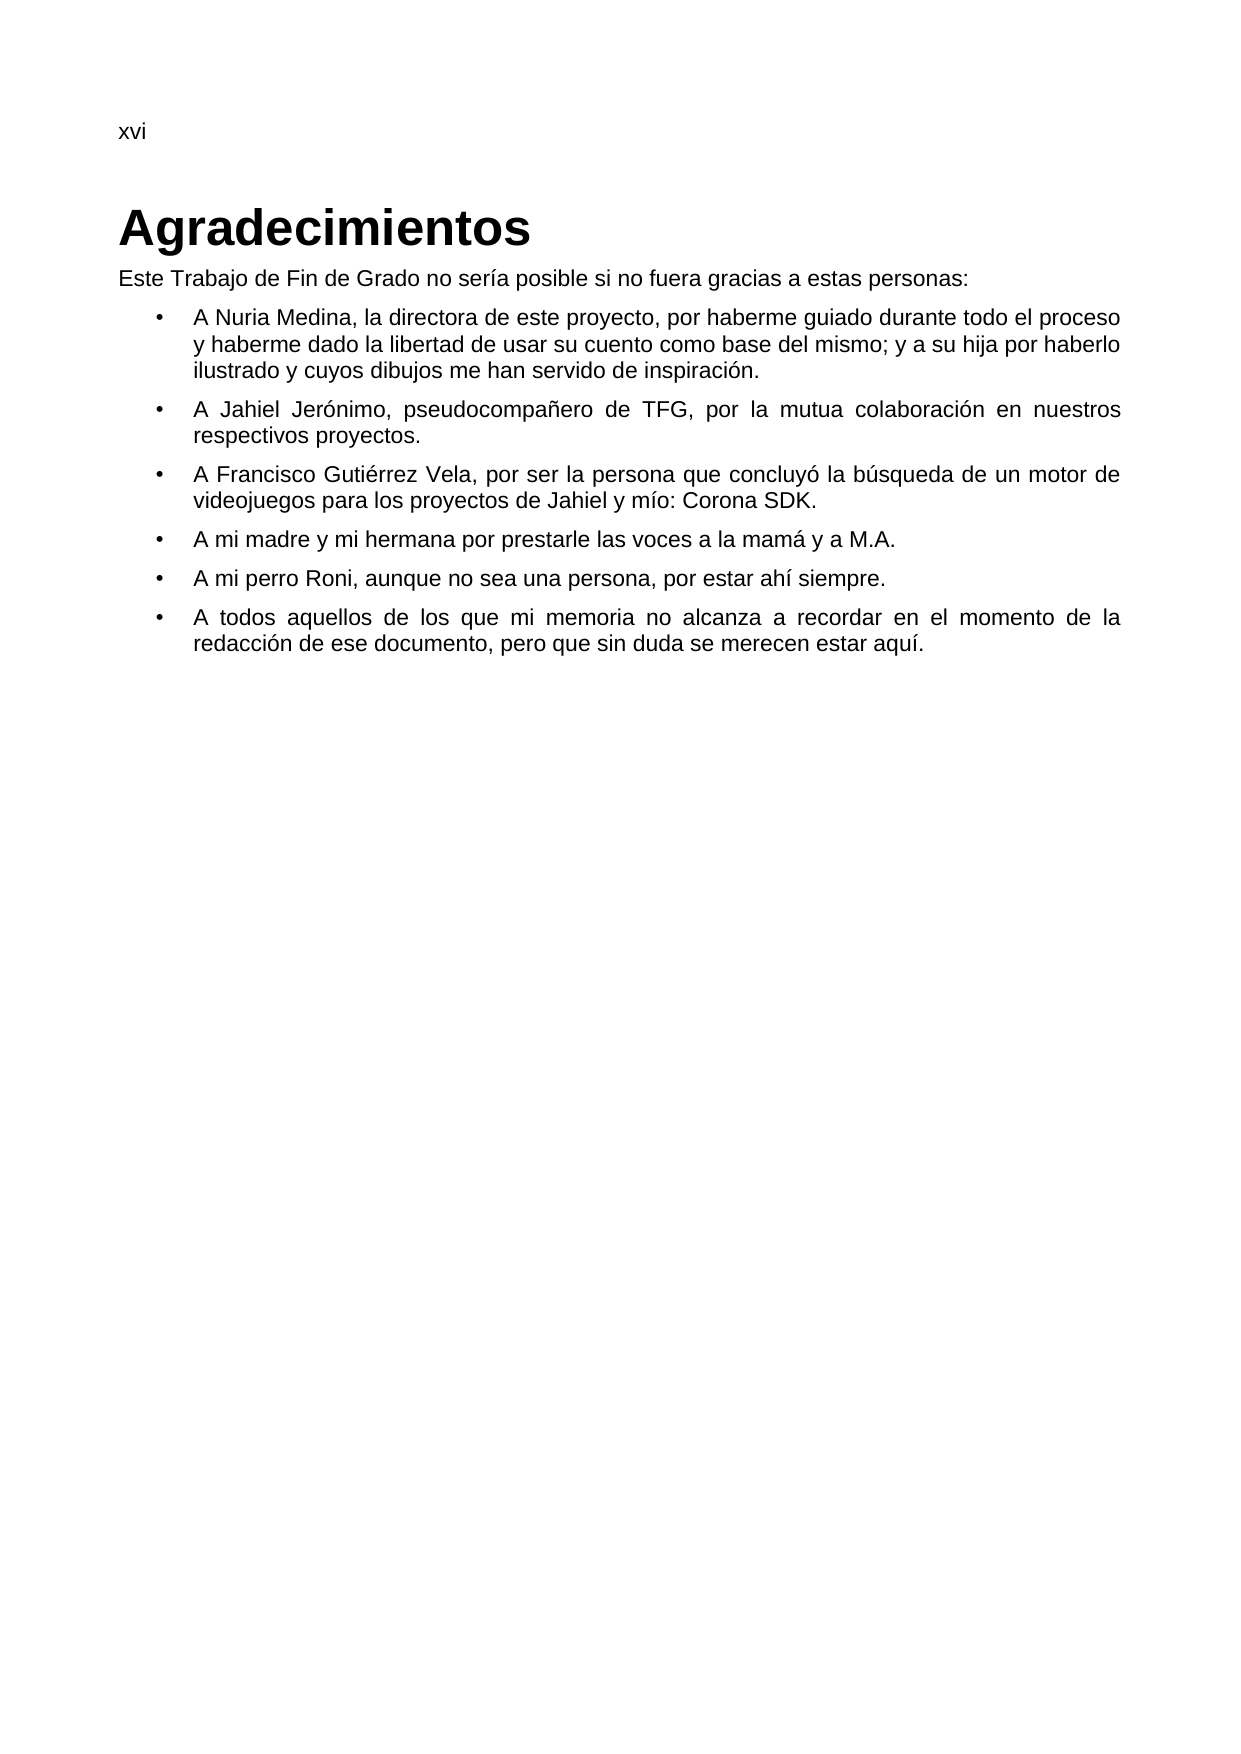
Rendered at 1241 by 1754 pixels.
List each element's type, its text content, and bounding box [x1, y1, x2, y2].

list A todos aquellos de los que mi memoria no alcanza a recordar en el momento de la redacción de ese documento, pero que sin duda se merecen estar aquí. [156, 604, 1122, 657]
text Este Trabajo de Fin de Grado no sería posible si no fuera gracias a estas personas: [118, 265, 1122, 292]
subtitle Agradecimientos [118, 198, 1122, 257]
list A Francisco Gutiérrez Vela, por ser la persona que concluyó la búsqueda de un motor de videojuegos para los proyectos de Jahiel y mío: Corona SDK. [156, 461, 1122, 514]
list A mi perro Roni, aunque no sea una persona, por estar ahí siempre. [156, 565, 1122, 591]
list A mi madre y mi hermana por prestarle las voces a la mamá y a M.A. [156, 526, 1122, 553]
list A Nuria Medina, la directora de este proyecto, por haberme guiado durante todo el proceso y haberme dado la libertad de usar su cuento como base del mismo; y a su hija por haberlo ilustrado y cuyos dibujos me han servido de inspiración. [156, 304, 1122, 383]
list A Jahiel Jerónimo, pseudocompañero de TFG, por la mutua colaboración en nuestros respectivos proyectos. [156, 396, 1122, 448]
